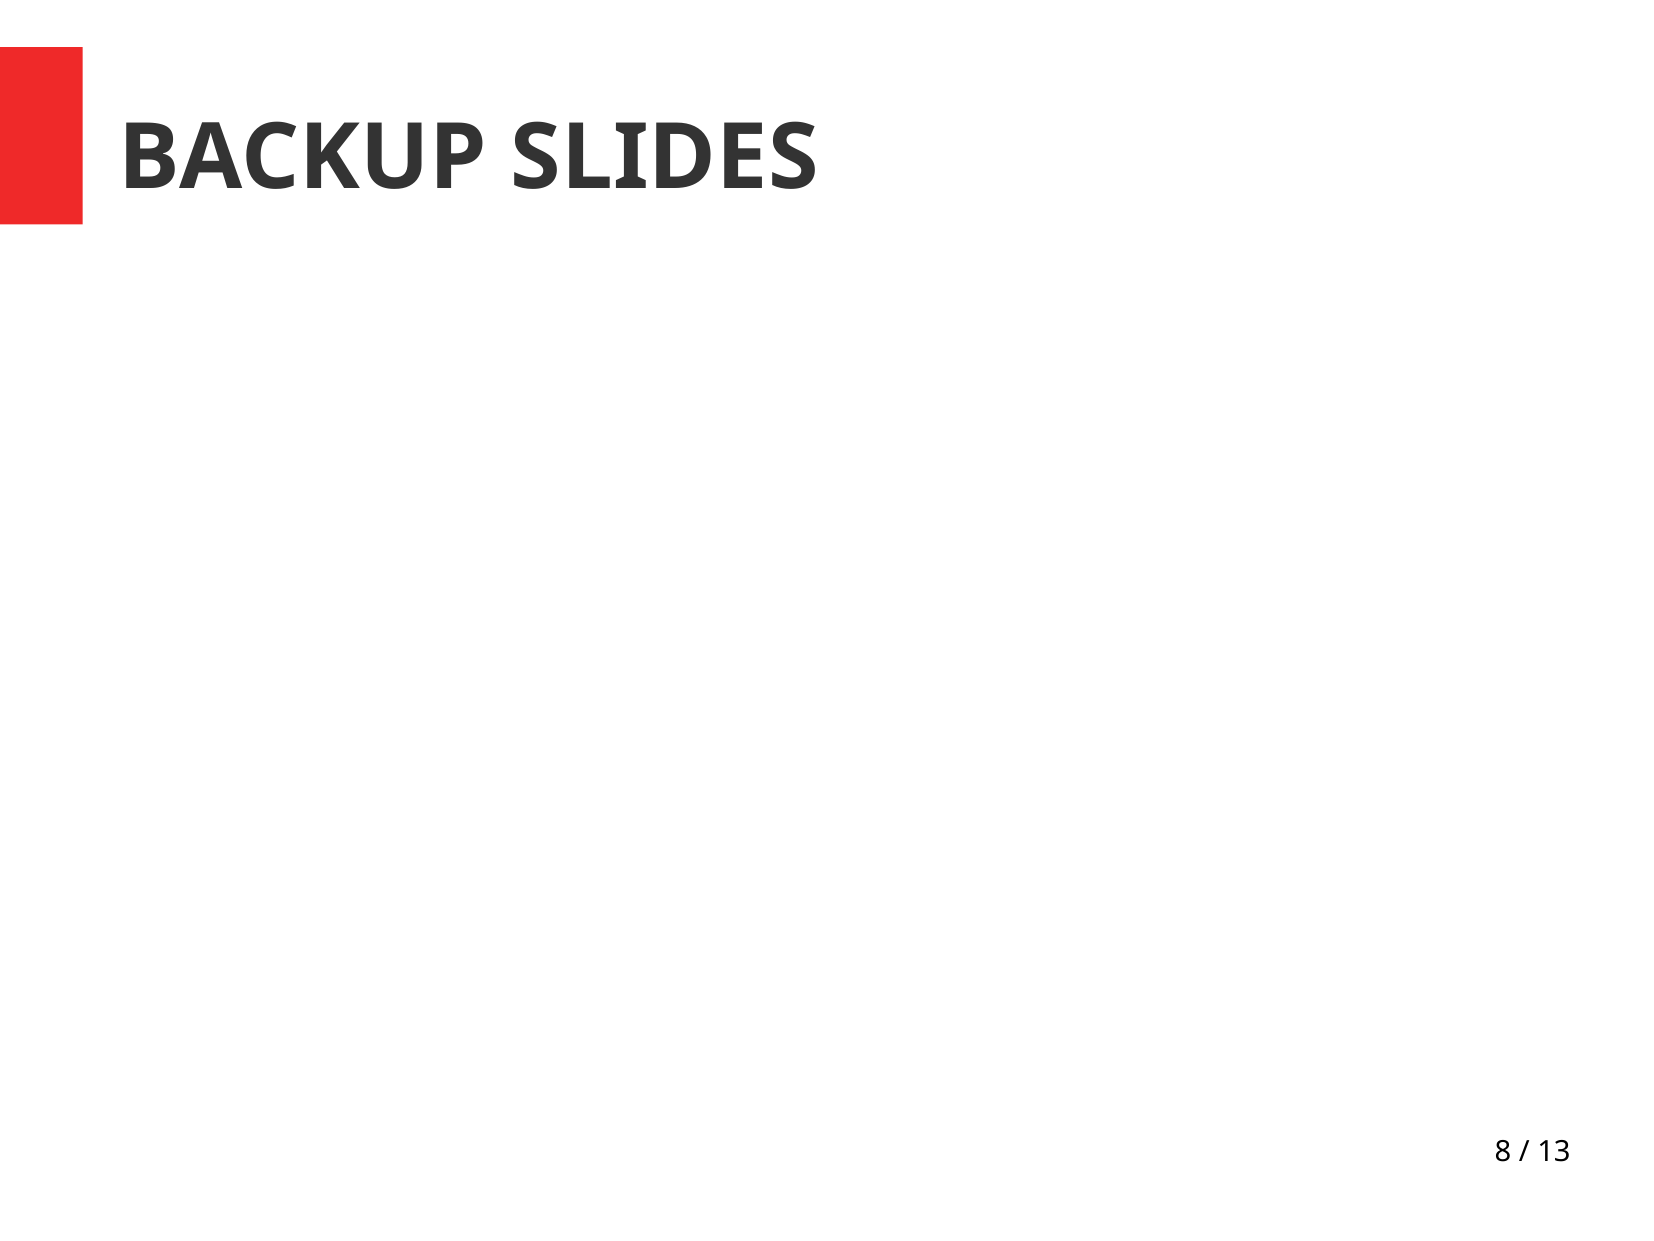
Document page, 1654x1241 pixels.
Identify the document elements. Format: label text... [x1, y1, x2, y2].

title BACKUP SLIDES [118, 49, 1571, 257]
